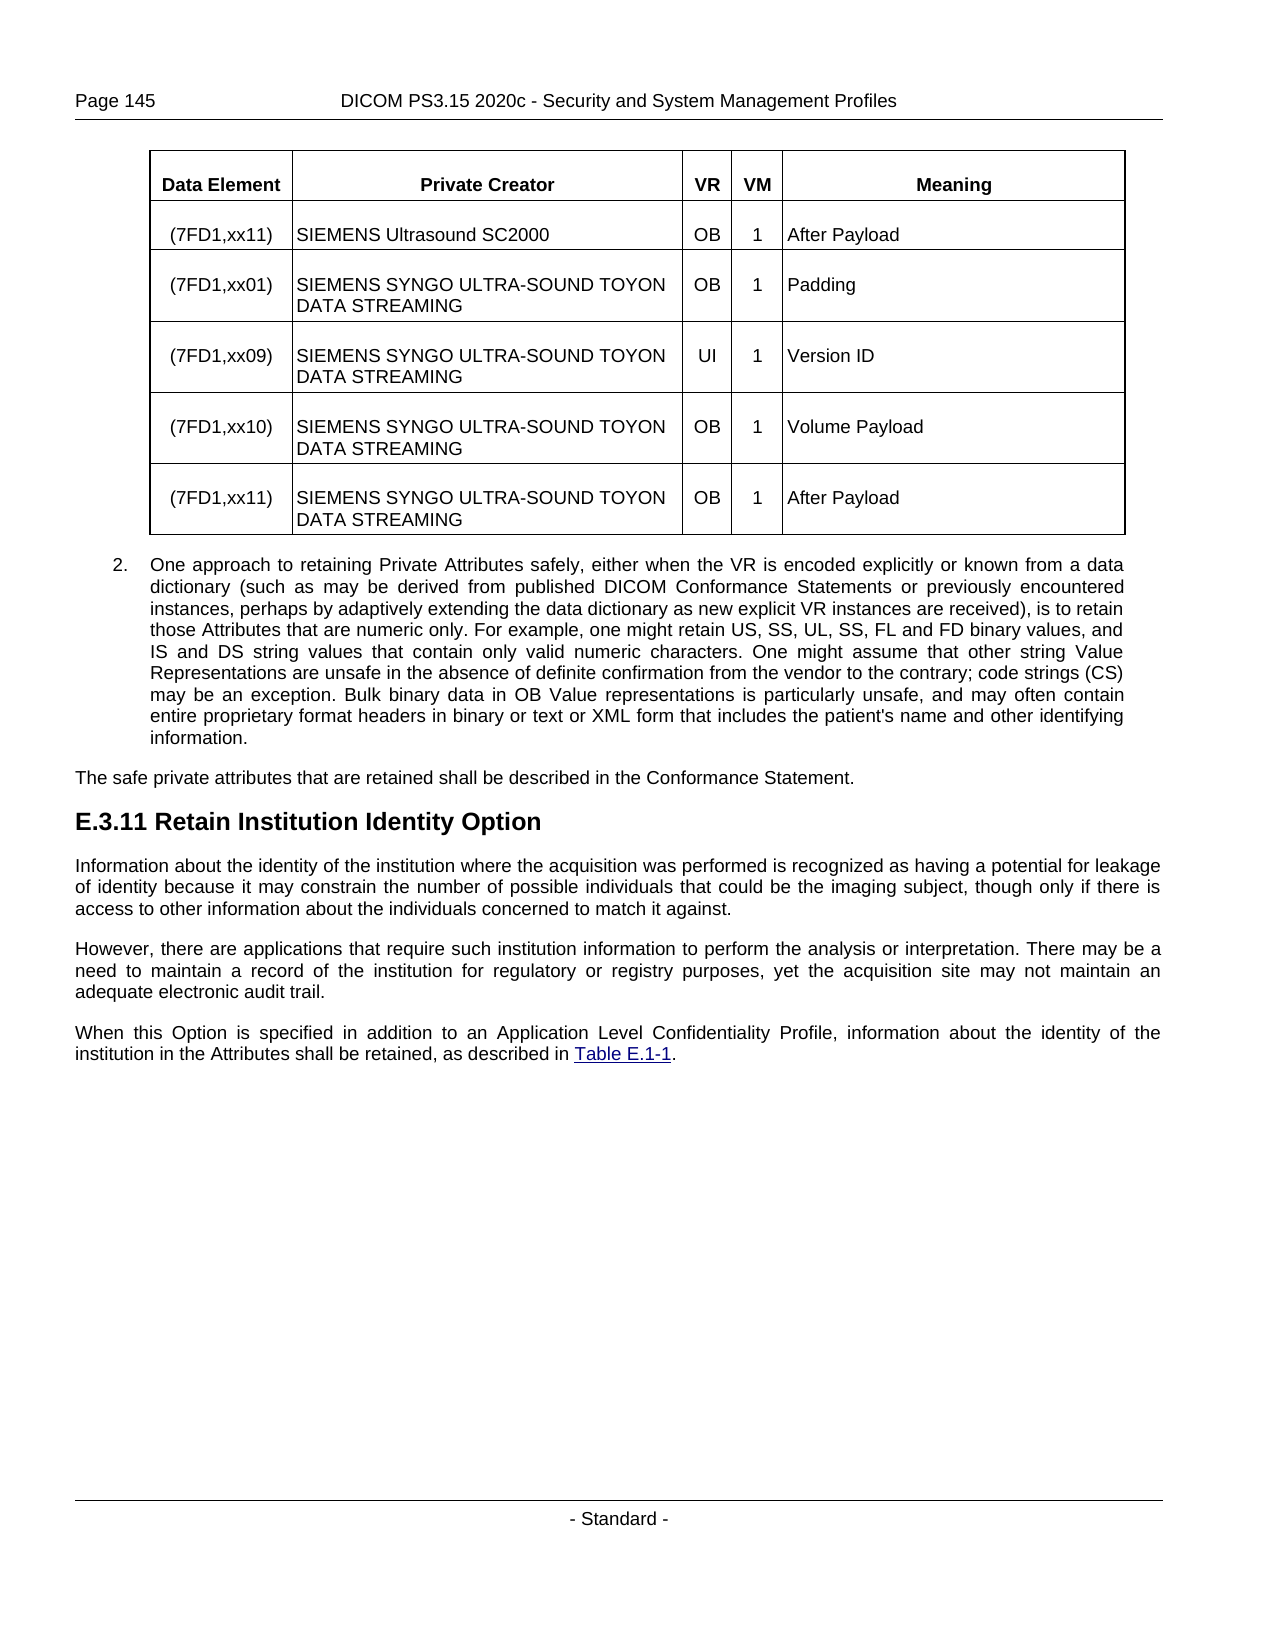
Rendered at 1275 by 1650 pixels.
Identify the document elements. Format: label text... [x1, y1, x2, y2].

text When this Option is specified in addition to an Application Level Confidentiality Profile, information about the identity of the institution in the Attributes shall be retained, as described in Table E.1-1. [75, 1022, 1162, 1065]
table_cell (7FD1,xx10) [151, 393, 292, 463]
table_cell Padding [783, 250, 1124, 321]
table_cell 1 [732, 322, 782, 392]
table_cell OB [683, 393, 731, 463]
table_cell (7FD1,xx01) [151, 250, 292, 321]
table_cell 1 [732, 393, 782, 463]
table_cell (7FD1,xx11) [151, 201, 292, 249]
table_cell (7FD1,xx09) [151, 322, 292, 392]
table_header VM [732, 151, 782, 200]
table_cell 1 [732, 464, 782, 534]
table_cell 1 [732, 201, 782, 249]
text 2. One approach to retaining Private Attributes safely, either when the VR is encoded explicitly or known from a data dictionary (such as may be derived from published DICOM Conformance Statements or previously encountered instances, perhaps by adaptively extending the data dictionary as new explicit VR instances are received), is to retain those Attributes that are numeric only. For example, one might retain US, SS, UL, SS, FL and FD binary values, and IS and DS string values that contain only valid numeric characters. One might assume that other string Value Representations are unsafe in the absence of definite confirmation from the vendor to the contrary; code strings (CS) may be an exception. Bulk binary data in OB Value representations is particularly unsafe, and may often contain entire proprietary format headers in binary or text or XML form that includes the patient's name and other identifying information. [112, 554, 1125, 748]
table_header Private Creator [293, 151, 682, 200]
table_cell OB [683, 464, 731, 534]
table_cell After Payload [783, 464, 1124, 534]
table_cell SIEMENS SYNGO ULTRA-SOUND TOYON DATA STREAMING [293, 464, 682, 534]
table_cell Volume Payload [783, 393, 1124, 463]
table_cell After Payload [783, 201, 1124, 249]
text However, there are applications that require such institution information to perform the analysis or interpretation. There may be a need to maintain a record of the institution for regulatory or registry purposes, yet the acquisition site may not maintain an adequate electronic audit trail. [75, 938, 1162, 1003]
table_cell OB [683, 250, 731, 321]
table_header Meaning [783, 151, 1124, 200]
text Information about the identity of the institution where the acquisition was performed is recognized as having a potential for leakage of identity because it may constrain the number of possible individuals that could be the imaging subject, though only if there is access to other information about the individuals concerned to match it against. [75, 855, 1162, 919]
table_cell (7FD1,xx11) [151, 464, 292, 534]
table_cell OB [683, 201, 731, 249]
text The safe private attributes that are retained shall be described in the Conformance Statement. [75, 767, 1162, 788]
table_cell UI [683, 322, 731, 392]
table_cell SIEMENS SYNGO ULTRA-SOUND TOYON DATA STREAMING [293, 393, 682, 463]
table_cell 1 [732, 250, 782, 321]
table_header Data Element [151, 151, 292, 200]
text E.3.11 Retain Institution Identity Option [75, 807, 1162, 836]
table_cell SIEMENS Ultrasound SC2000 [293, 201, 682, 249]
table_cell SIEMENS SYNGO ULTRA-SOUND TOYON DATA STREAMING [293, 322, 682, 392]
table_cell SIEMENS SYNGO ULTRA-SOUND TOYON DATA STREAMING [293, 250, 682, 321]
table_cell Version ID [783, 322, 1124, 392]
table_header VR [683, 151, 731, 200]
